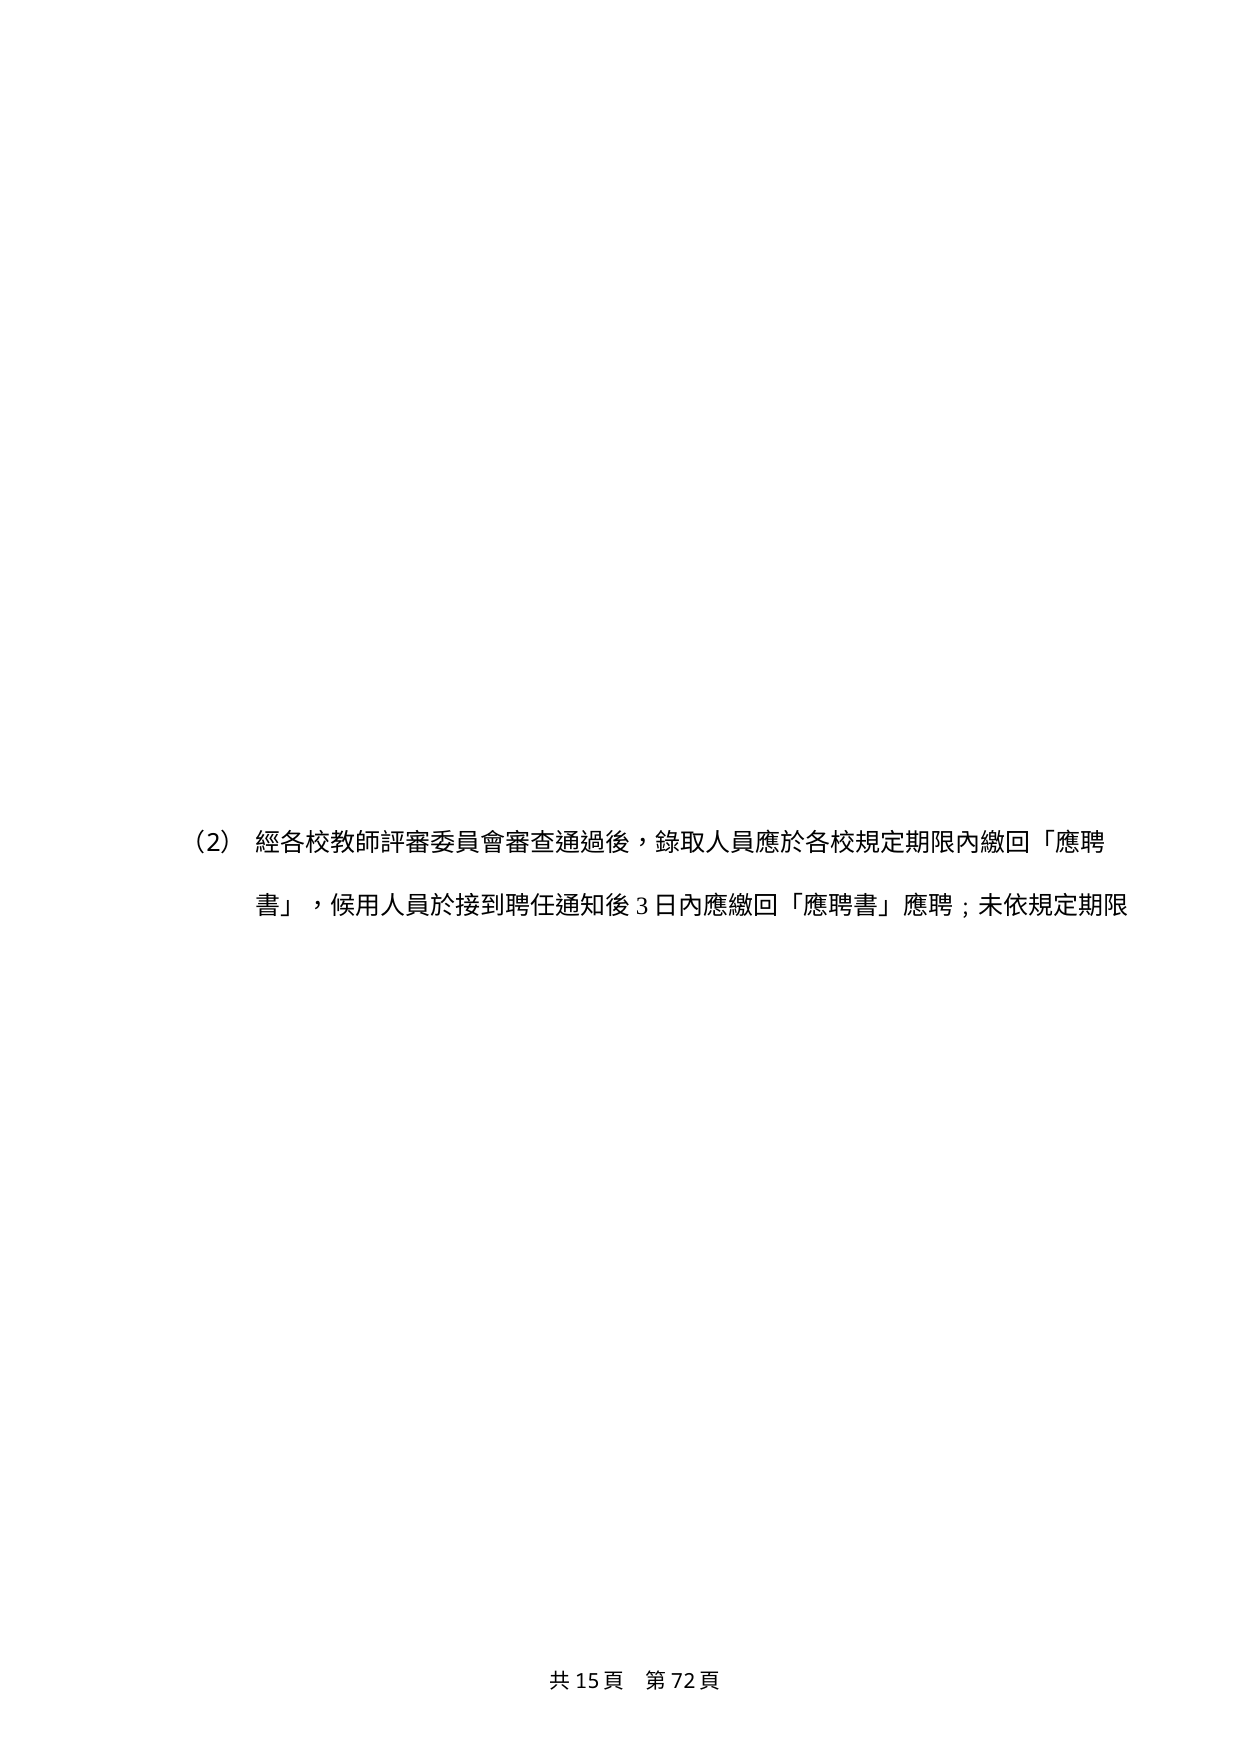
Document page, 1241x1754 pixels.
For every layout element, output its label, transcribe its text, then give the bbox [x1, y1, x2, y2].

list 經各校教師評審委員會審查通過後，錄取人員應於各校規定期限內繳回「應聘書」，候用人員於接到聘任通知後3日內應繳回「應聘書」應聘﹔未依規定期限 [181, 799, 1152, 924]
